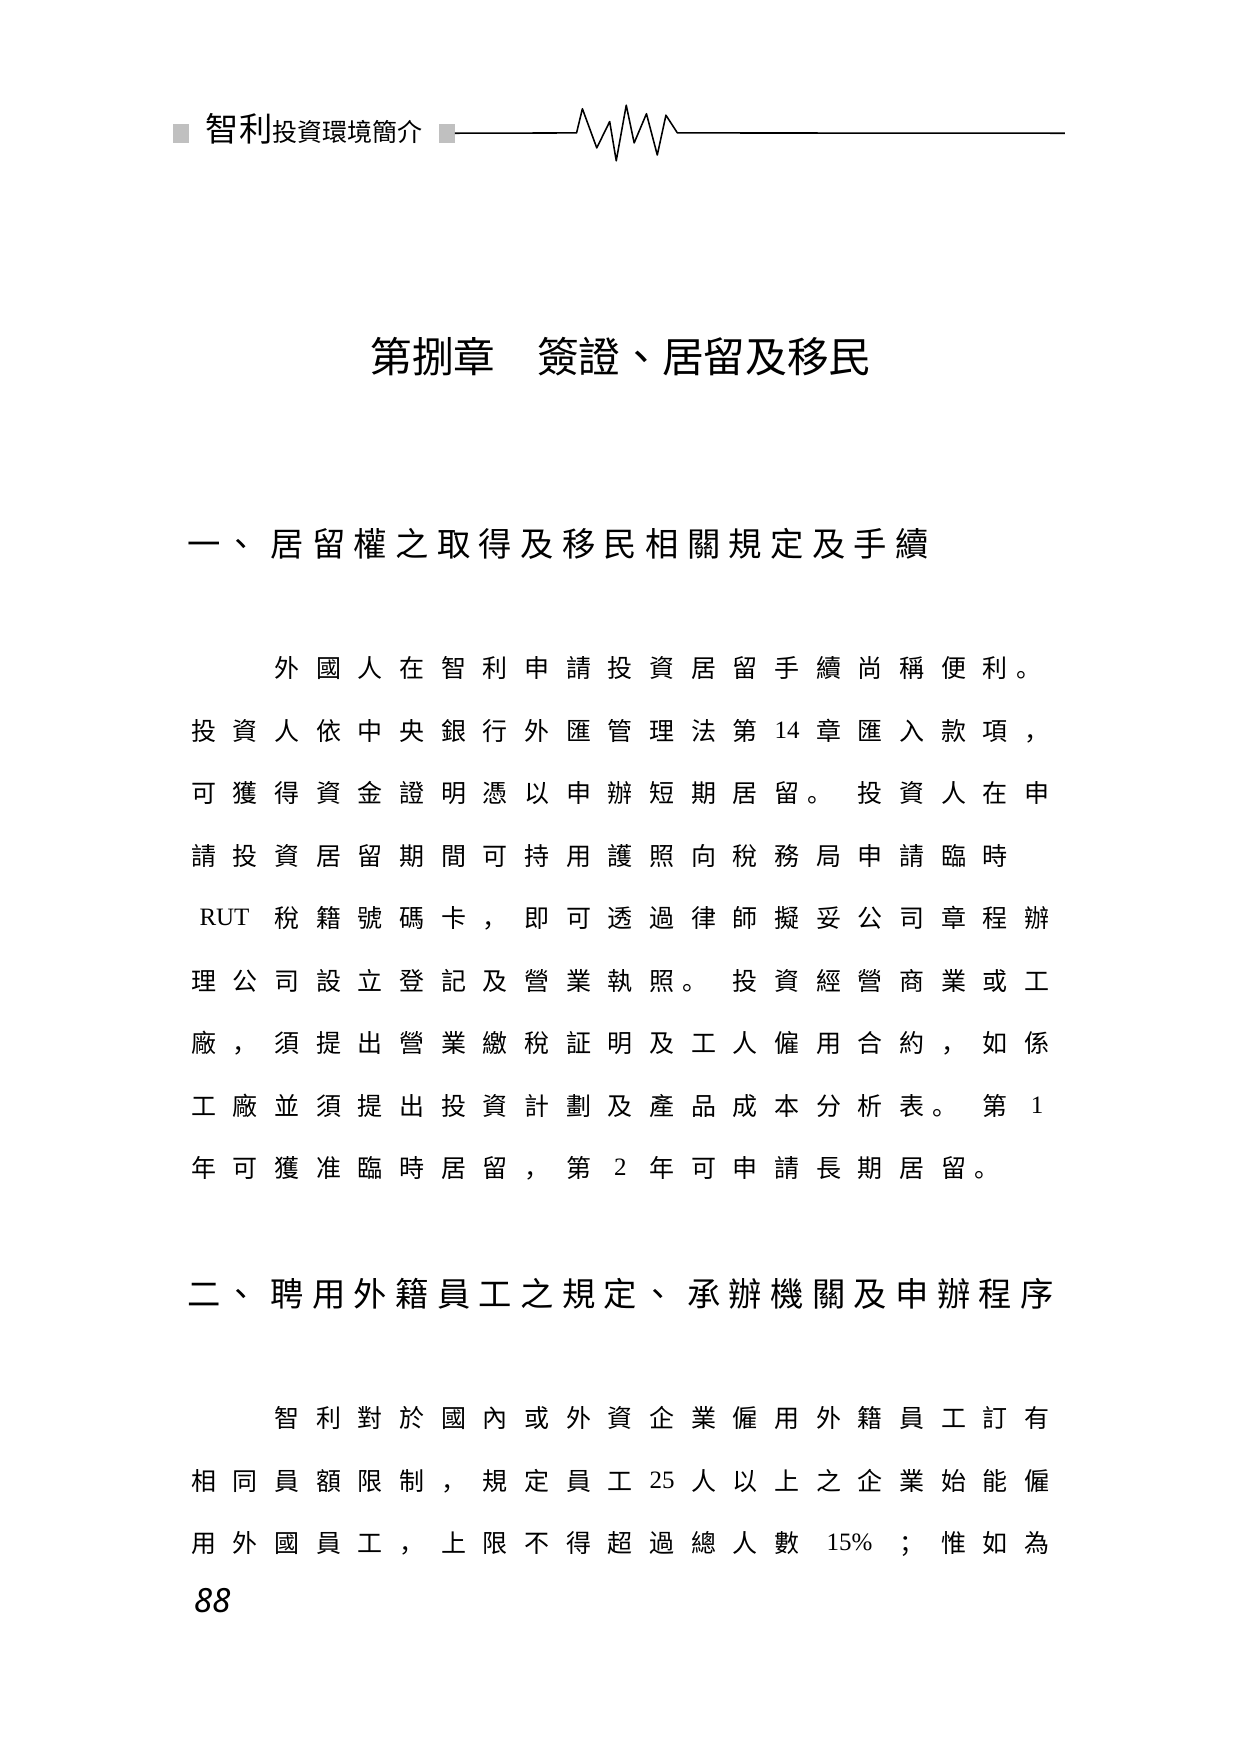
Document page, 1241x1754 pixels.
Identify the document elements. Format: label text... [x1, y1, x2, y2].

text 智利對於國內或外資企業僱用外籍員工訂有相同員額限制，規定員工25人以上之企業始能僱用外國員工，上限不得超過總人數15%；惟如為 [183, 1375, 1058, 1563]
text 一、居留權之取得及移民相關規定及手續 [183, 500, 1058, 563]
text 外國人在智利申請投資居留手續尚稱便利。投資人依中央銀行外匯管理法第14章匯入款項，可獲得資金證明憑以申辦短期居留。投資人在申請投資居留期間可持用護照向稅務局申請臨時RUT稅籍號碼卡，即可透過律師擬妥公司章程辦理公司設立登記及營業執照。投資經營商業或工廠，須提出營業繳稅証明及工人僱用合約，如係工廠並須提出投資計劃及產品成本分析表。第1年可獲准臨時居留，第2年可申請長期居留。 [183, 625, 1058, 1188]
text 二、聘用外籍員工之規定、承辦機關及申辦程序 [183, 1250, 1058, 1313]
text 第捌章 簽證、居留及移民 [183, 313, 1058, 375]
